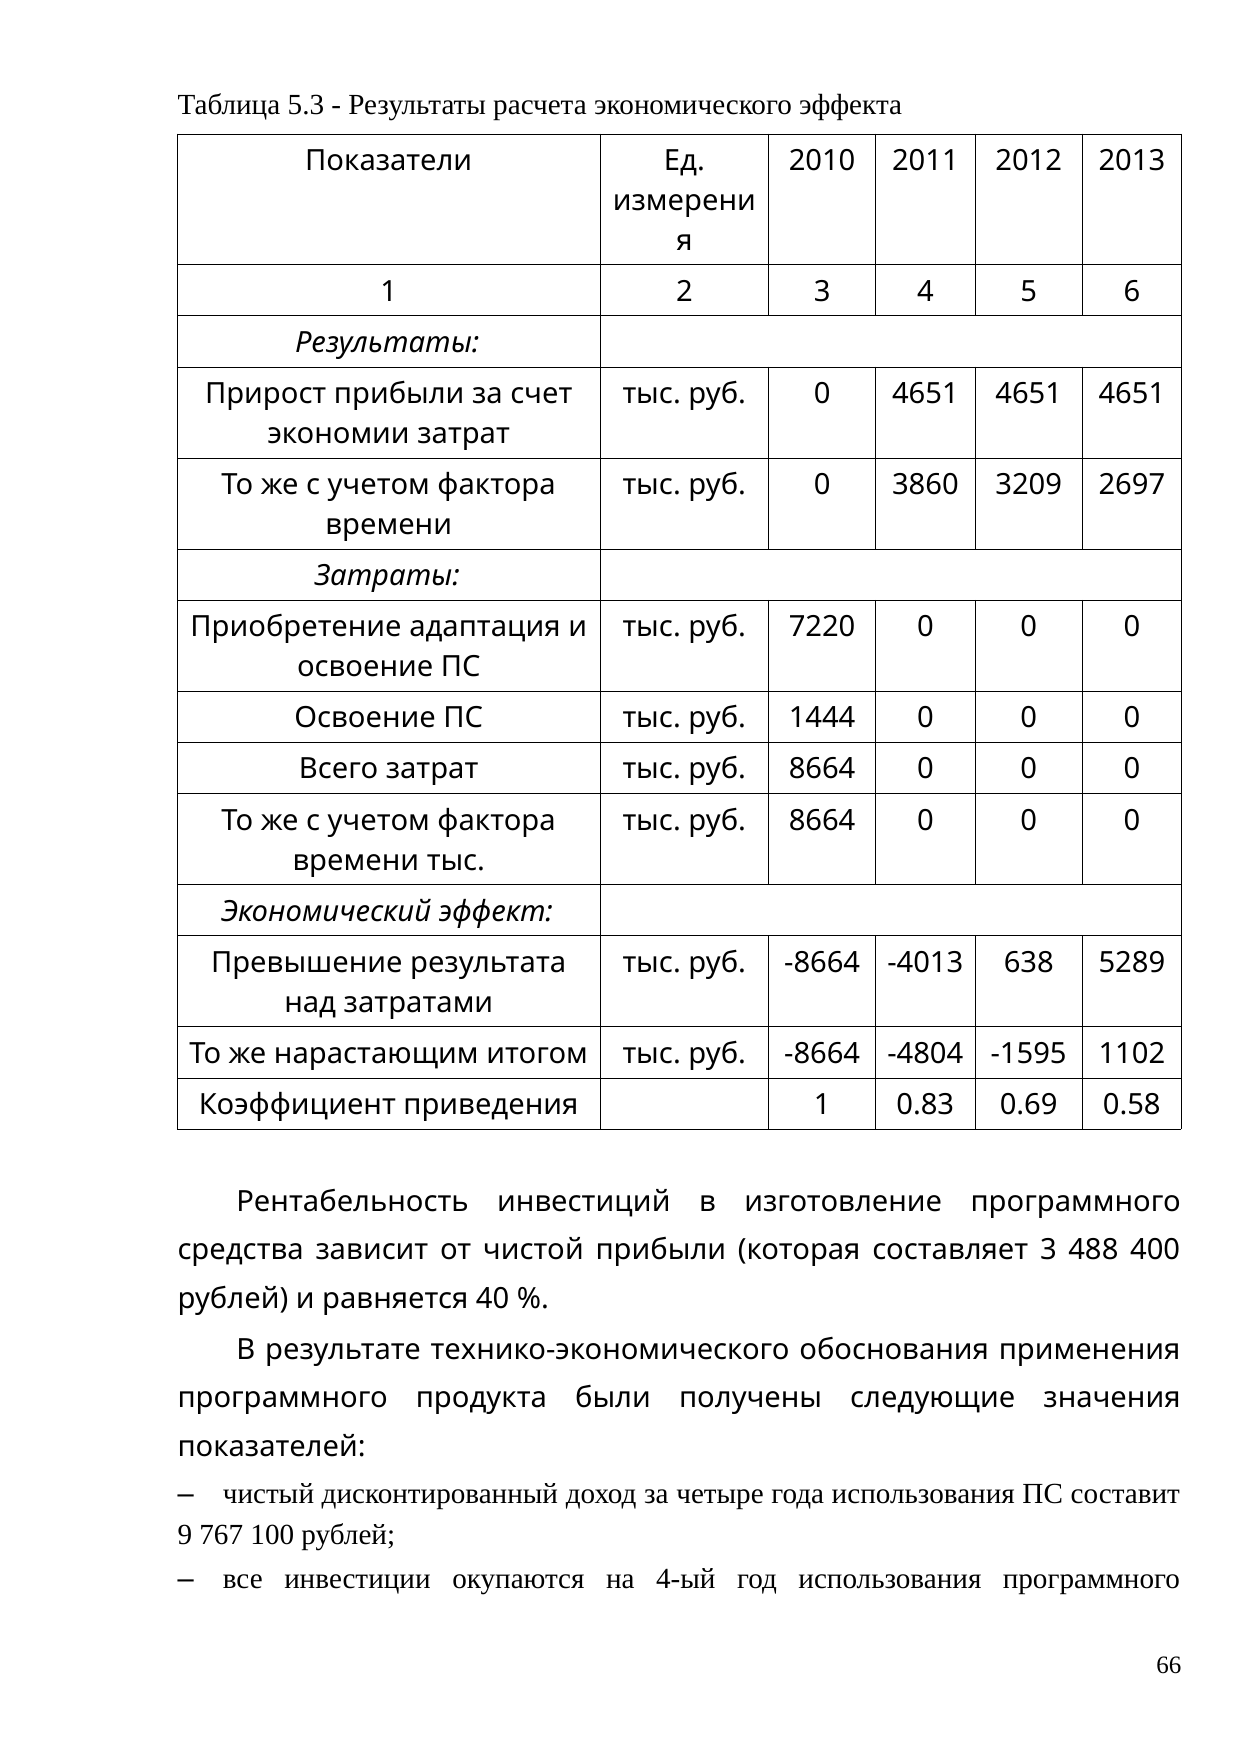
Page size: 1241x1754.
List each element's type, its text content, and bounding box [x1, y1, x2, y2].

table_cell [601, 316, 1181, 367]
table_header 2012 [976, 135, 1082, 264]
table_cell Превышение результата над затратами [178, 936, 600, 1026]
table_cell тыс. руб. [601, 1027, 768, 1078]
table_cell 5 [976, 265, 1082, 315]
table_cell тыс. руб. [601, 368, 768, 458]
table_cell [601, 1079, 768, 1129]
table_header Ед. измерения [601, 135, 768, 264]
table_cell 638 [976, 936, 1082, 1026]
table_cell Прирост прибыли за счет экономии затрат [178, 368, 600, 458]
table_cell -4013 [876, 936, 975, 1026]
table_cell 1102 [1083, 1027, 1181, 1078]
table_cell 0 [1083, 692, 1181, 742]
text Таблица 5.3 - Результаты расчета экономического эффекта [177, 87, 1181, 121]
table_cell 3 [769, 265, 875, 315]
table_cell 0 [769, 459, 875, 548]
table_cell -8664 [769, 936, 875, 1026]
table_cell 0.58 [1083, 1079, 1181, 1129]
table_cell 0 [876, 692, 975, 742]
table_cell 0 [876, 743, 975, 793]
table_cell [601, 550, 1181, 600]
table_cell 5289 [1083, 936, 1181, 1026]
table_cell 0 [876, 601, 975, 691]
table_cell Результаты: [178, 316, 600, 367]
table_cell 0 [1083, 601, 1181, 691]
table_cell 2 [601, 265, 768, 315]
table_header 2011 [876, 135, 975, 264]
table_cell 1 [769, 1079, 875, 1129]
table_cell То же с учетом фактора времени тыс. [178, 794, 600, 884]
list все инвестиции окупаются на 4-ый год использования программного [177, 1561, 1181, 1594]
table_cell 0.69 [976, 1079, 1082, 1129]
table_cell 8664 [769, 794, 875, 884]
table_cell 4651 [876, 368, 975, 458]
table_cell 0 [976, 794, 1082, 884]
table_cell 0 [976, 692, 1082, 742]
table_header 2010 [769, 135, 875, 264]
table_cell Приобретение адаптация и освоение ПС [178, 601, 600, 691]
list чистый дисконтированный доход за четыре года использования ПС составит 9 767 100 рублей; [177, 1476, 1181, 1551]
table_cell 7220 [769, 601, 875, 691]
table_header 2013 [1083, 135, 1181, 264]
table_cell 0 [976, 601, 1082, 691]
table_cell 0 [976, 743, 1082, 793]
table_cell 3860 [876, 459, 975, 548]
table_cell 0 [876, 794, 975, 884]
table_cell Освоение ПС [178, 692, 600, 742]
table_cell 4651 [976, 368, 1082, 458]
table_cell Коэффициент приведения [178, 1079, 600, 1129]
text В результате технико-экономического обоснования применения программного продукта были получены следующие значения показателей: [177, 1328, 1181, 1464]
table_cell Экономический эффект: [178, 885, 600, 935]
table_cell 0 [1083, 743, 1181, 793]
table_cell тыс. руб. [601, 936, 768, 1026]
table_cell 4651 [1083, 368, 1181, 458]
table_cell 0.83 [876, 1079, 975, 1129]
table_cell тыс. руб. [601, 794, 768, 884]
table_cell тыс. руб. [601, 692, 768, 742]
table_cell 1444 [769, 692, 875, 742]
table_header Показатели [178, 135, 600, 264]
table_cell -1595 [976, 1027, 1082, 1078]
table_cell -8664 [769, 1027, 875, 1078]
table_cell -4804 [876, 1027, 975, 1078]
table_cell тыс. руб. [601, 601, 768, 691]
table_cell 0 [769, 368, 875, 458]
table_cell Всего затрат [178, 743, 600, 793]
table_cell 6 [1083, 265, 1181, 315]
table_cell 3209 [976, 459, 1082, 548]
text Рентабельность инвестиций в изготовление программного средства зависит от чистой прибыли (которая составляет 3 488 400 рублей) и равняется 40 %. [177, 1180, 1181, 1317]
table_cell [601, 885, 1181, 935]
table_cell 1 [178, 265, 600, 315]
table_cell 0 [1083, 794, 1181, 884]
table_cell 2697 [1083, 459, 1181, 548]
table_cell Затраты: [178, 550, 600, 600]
table_cell 4 [876, 265, 975, 315]
table_cell 8664 [769, 743, 875, 793]
table_cell тыс. руб. [601, 459, 768, 548]
table_cell тыс. руб. [601, 743, 768, 793]
table_cell То же с учетом фактора времени [178, 459, 600, 548]
table_cell То же нарастающим итогом [178, 1027, 600, 1078]
